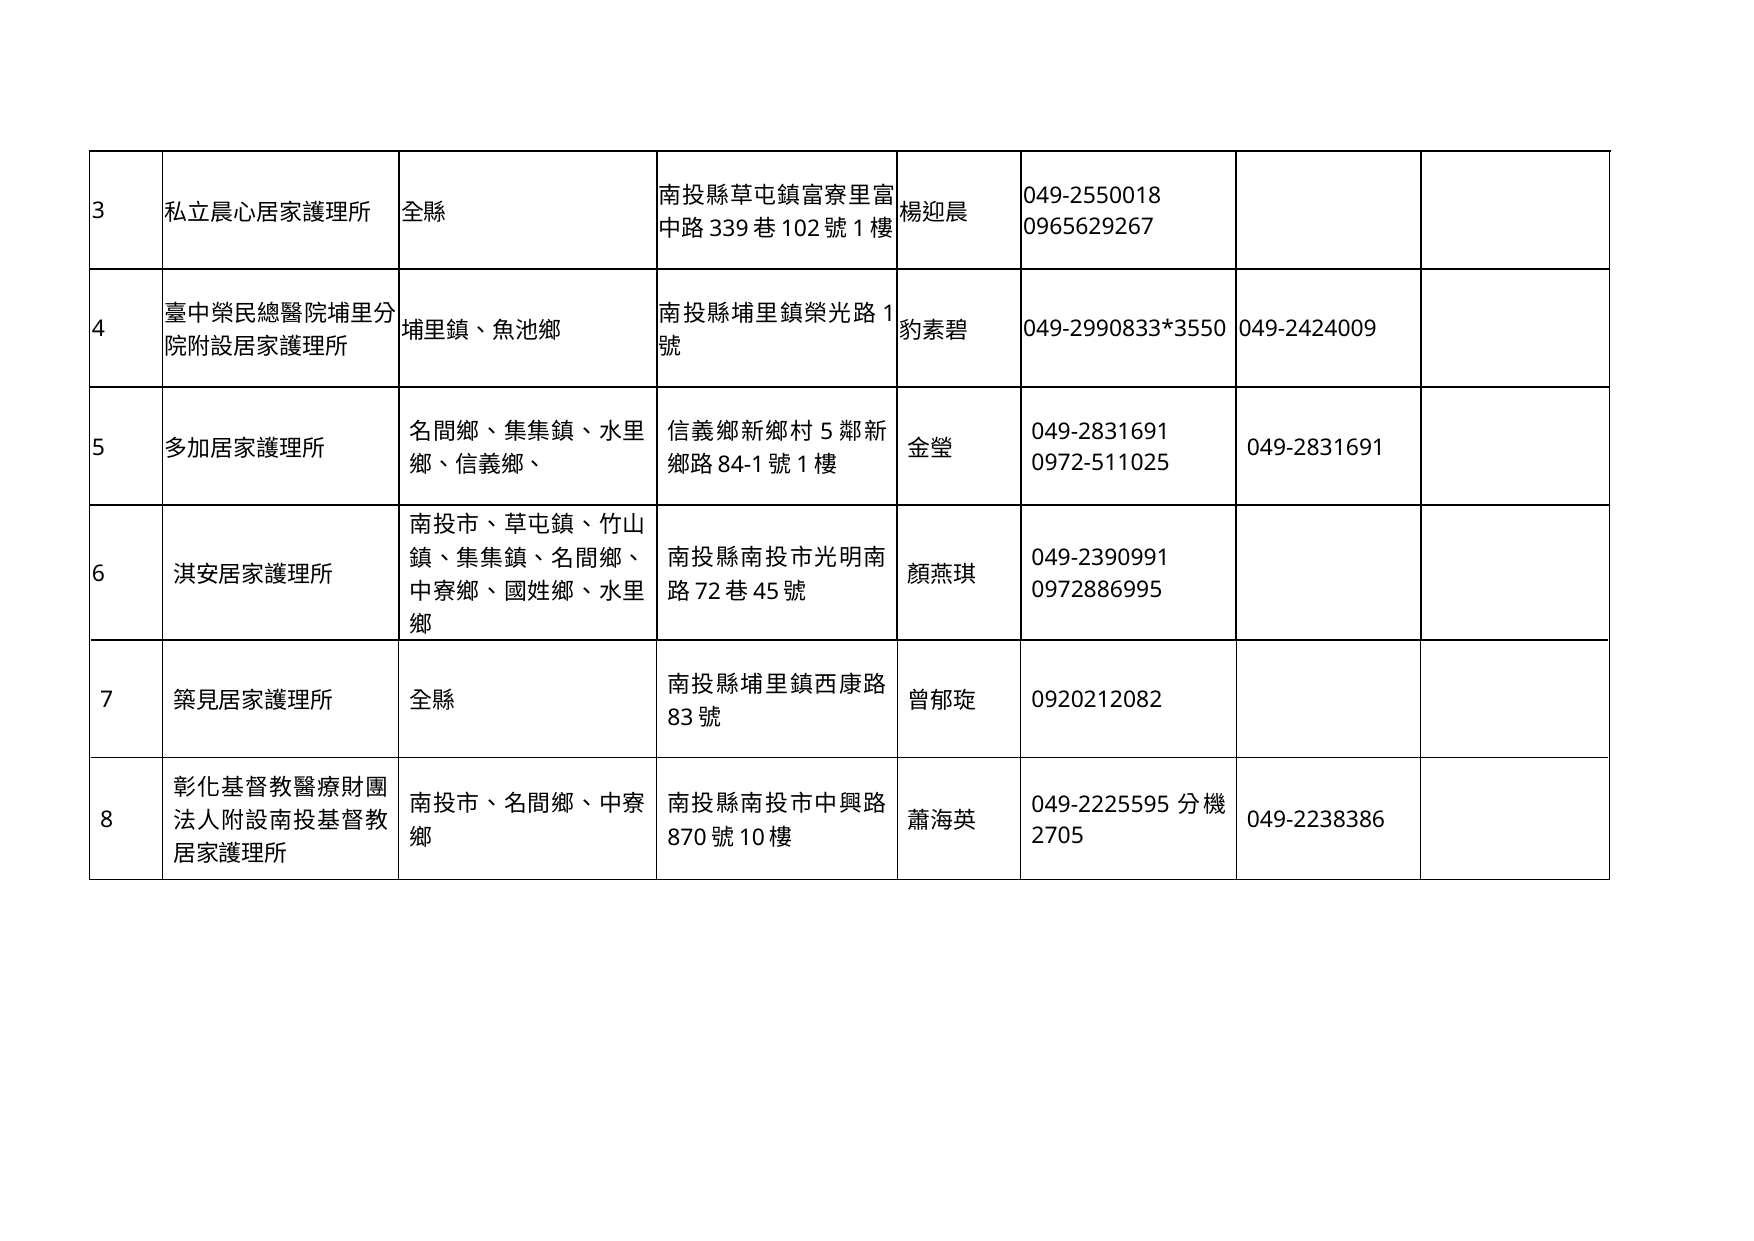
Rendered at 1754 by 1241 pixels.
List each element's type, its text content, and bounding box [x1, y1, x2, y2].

table_cell 名間鄉、集集鎮、水里鄉、信義鄉、 [400, 388, 656, 504]
table_cell 南投縣南投市光明南路72巷45號 [658, 506, 896, 639]
table_cell 南投縣埔里鎮榮光路1號 [658, 270, 896, 386]
table_cell 築見居家護理所 [163, 641, 398, 757]
table_cell 3 [90, 152, 162, 268]
table_cell [1237, 641, 1420, 757]
table_cell 049-2225595分機2705 [1021, 758, 1236, 879]
table_cell 7 [90, 640, 162, 757]
table_cell [1421, 639, 1609, 757]
table_cell [1421, 757, 1609, 879]
table_cell 049-2424009 [1237, 270, 1420, 386]
table_cell 淇安居家護理所 [163, 506, 398, 639]
table_cell 049-2831691 0972-511025 [1022, 388, 1235, 504]
table_cell 8 [90, 758, 162, 879]
table_cell 4 [90, 270, 162, 386]
table_cell 049-2390991 0972886995 [1022, 506, 1235, 639]
table_cell 臺中榮民總醫院埔里分院附設居家護理所 [163, 270, 398, 386]
table_cell 049-2238386 [1237, 758, 1420, 879]
table_cell 楊迎晨 [898, 152, 1020, 268]
table_cell [1237, 506, 1420, 639]
table_cell 南投市、草屯鎮、竹山鎮、集集鎮、名間鄉、中寮鄉、國姓鄉、水里鄉 [400, 506, 656, 639]
table_cell [1422, 152, 1609, 268]
table_cell 全縣 [400, 152, 656, 268]
table_cell [1237, 152, 1420, 268]
table_cell 全縣 [399, 641, 656, 757]
table_cell 蕭海英 [898, 758, 1020, 879]
table_cell 南投縣埔里鎮西康路83號 [657, 641, 897, 757]
table_cell 5 [90, 388, 162, 504]
table_cell 私立晨心居家護理所 [163, 152, 398, 268]
table_cell 信義鄉新鄉村5鄰新鄉路84-1號1樓 [658, 388, 896, 504]
table_cell 埔里鎮、魚池鄉 [400, 270, 656, 386]
table_cell 6 [90, 506, 162, 639]
table_cell 南投市、名間鄉、中寮鄉 [399, 758, 656, 879]
table_cell 金瑩 [898, 388, 1020, 504]
table_cell 顏燕琪 [898, 506, 1020, 639]
table_cell 南投縣南投市中興路870號10樓 [657, 758, 897, 879]
table_cell 曾郁琁 [898, 641, 1020, 757]
table_cell [1422, 506, 1609, 639]
table_cell [1422, 270, 1609, 386]
table_cell 南投縣草屯鎮富寮里富中路339巷102號1樓 [658, 152, 896, 268]
table_cell [1422, 388, 1609, 504]
table_cell 豹素碧 [898, 270, 1020, 386]
table_cell 0920212082 [1021, 641, 1236, 757]
table_cell 049-2990833*3550 [1022, 270, 1235, 386]
table_cell 049-2831691 [1237, 388, 1420, 504]
table_cell 多加居家護理所 [163, 388, 398, 504]
table_cell 彰化基督教醫療財團法人附設南投基督教居家護理所 [163, 758, 398, 879]
table_cell 049-2550018 0965629267 [1022, 152, 1235, 268]
